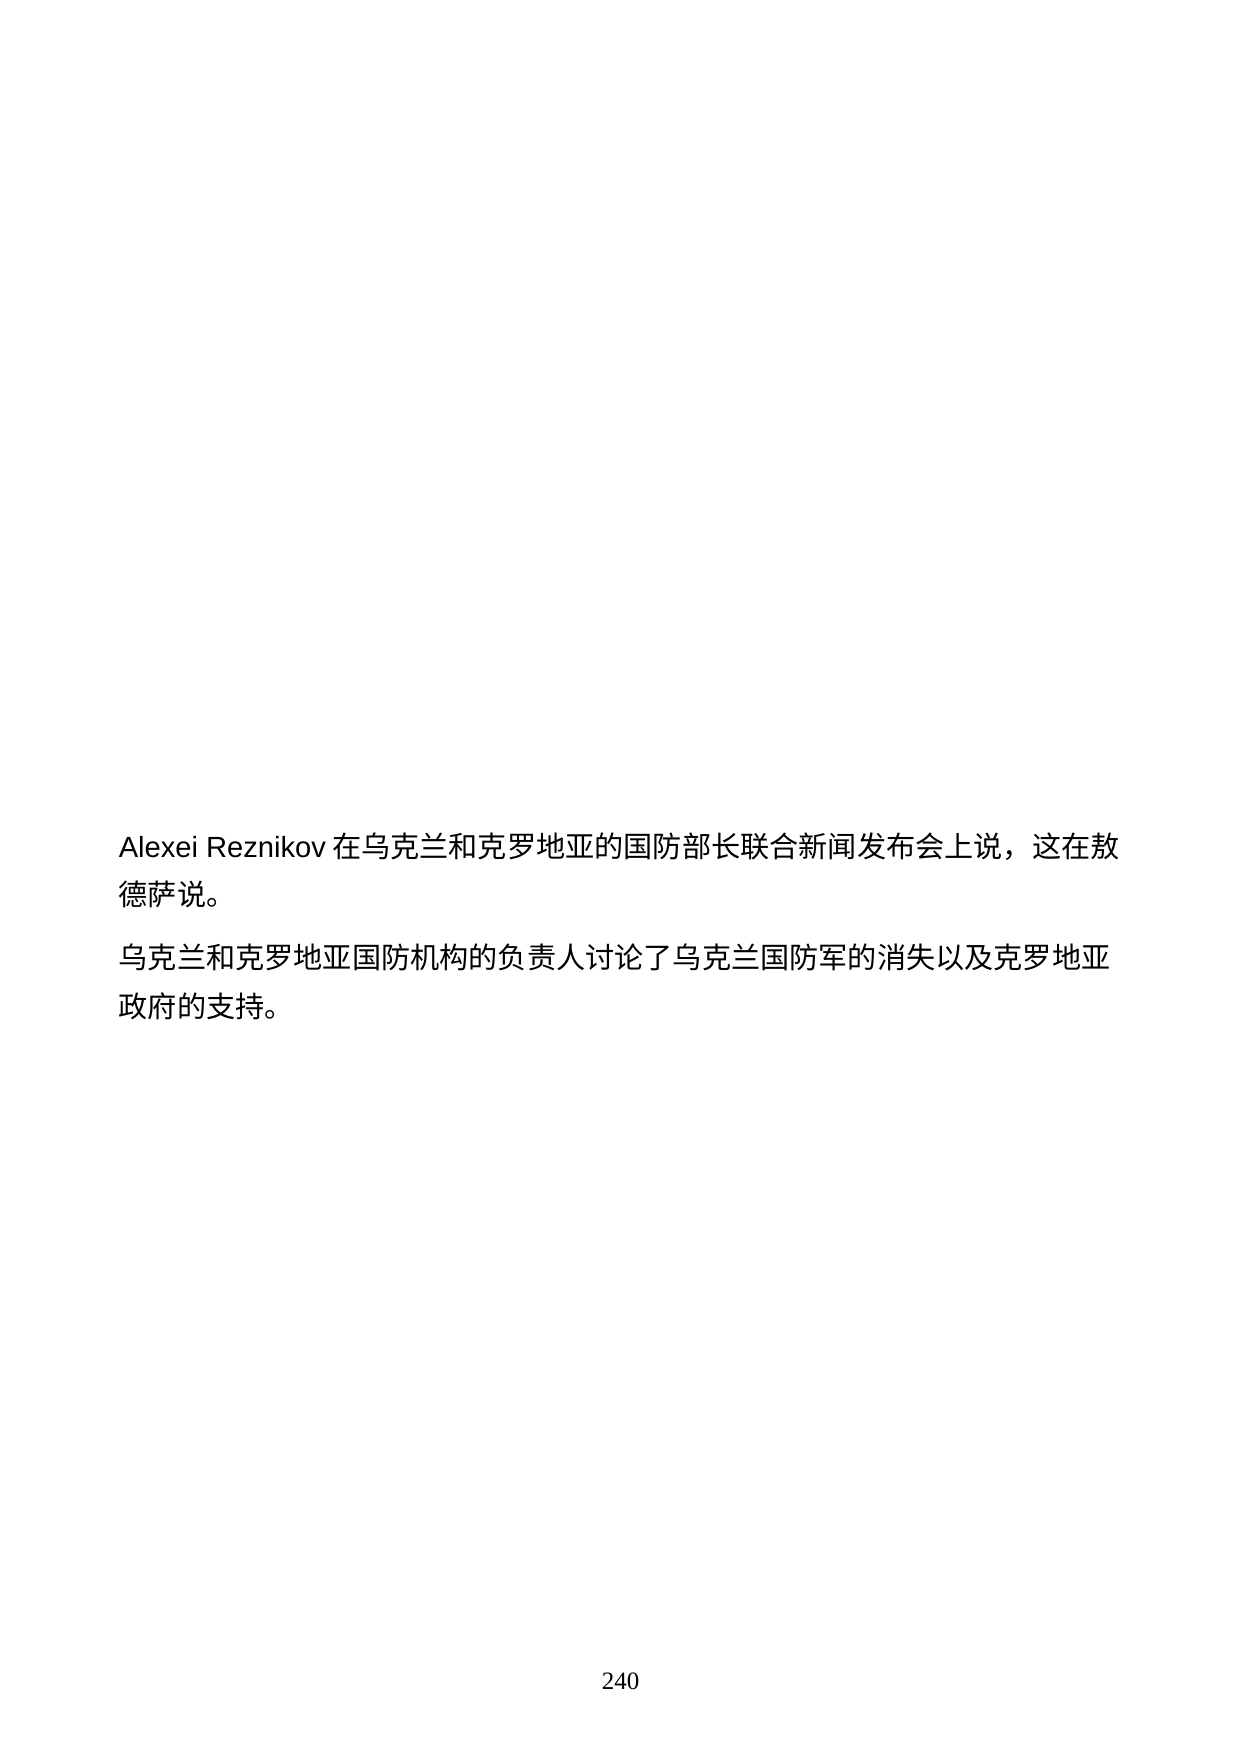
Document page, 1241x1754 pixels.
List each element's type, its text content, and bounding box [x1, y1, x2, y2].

text Alexei Reznikov在乌克兰和克罗地亚的国防部长联合新闻发布会上说，这在敖德萨说。 [118, 118, 1122, 914]
text 乌克兰和克罗地亚国防机构的负责人讨论了乌克兰国防军的消失以及克罗地亚政府的支持。 [118, 935, 1122, 1026]
